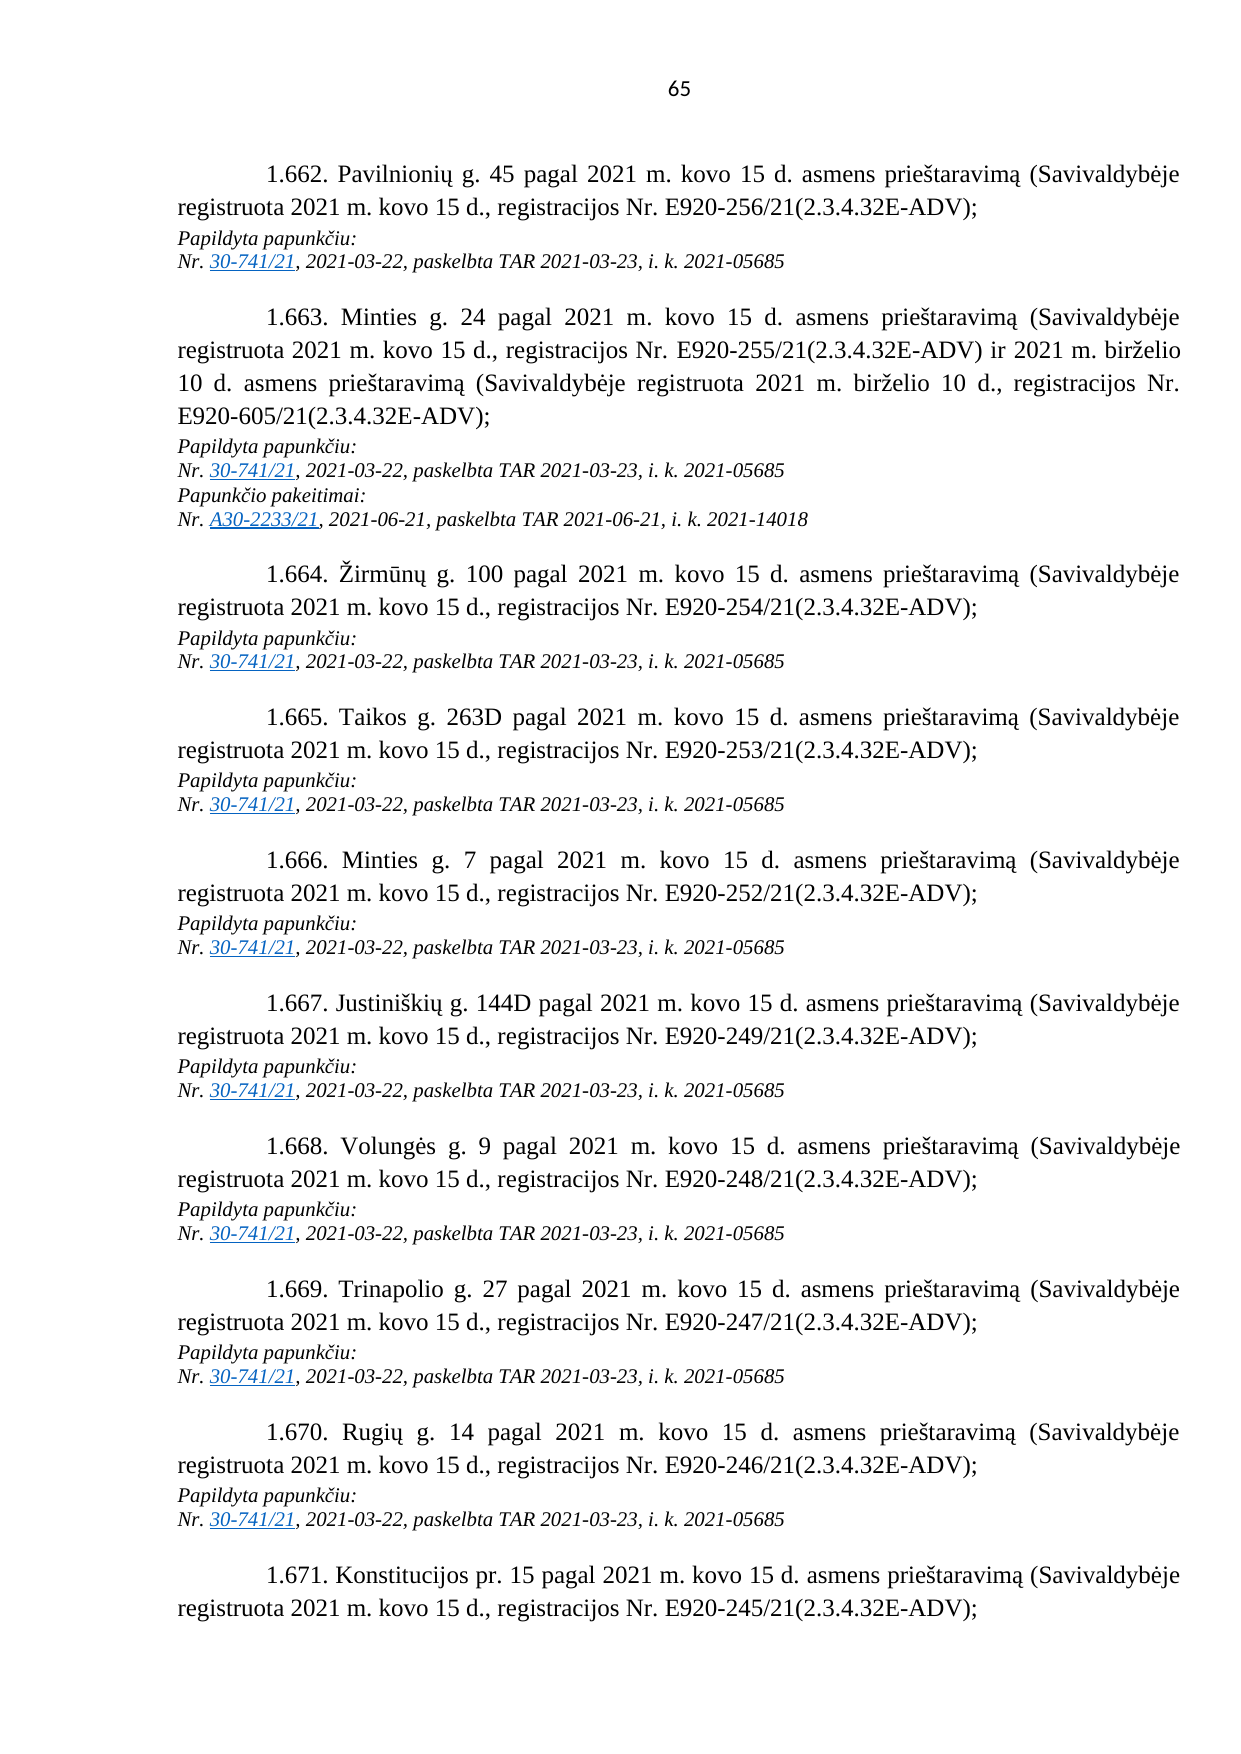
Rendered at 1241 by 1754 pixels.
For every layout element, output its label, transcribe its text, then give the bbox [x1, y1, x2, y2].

text Papunkčio pakeitimai: [177, 482, 1181, 507]
text 1.665. Taikos g. 263D pagal 2021 m. kovo 15 d. asmens prieštaravimą (Savivaldybėje registruota 2021 m. kovo 15 d., registracijos Nr. E920-253/21(2.3.4.32E-ADV); [177, 702, 1181, 764]
text 1.668. Volungės g. 9 pagal 2021 m. kovo 15 d. asmens prieštaravimą (Savivaldybėje registruota 2021 m. kovo 15 d., registracijos Nr. E920-248/21(2.3.4.32E-ADV); [177, 1131, 1181, 1193]
text Papildyta papunkčiu: [177, 625, 1181, 649]
text 1.663. Minties g. 24 pagal 2021 m. kovo 15 d. asmens prieštaravimą (Savivaldybėje registruota 2021 m. kovo 15 d., registracijos Nr. E920-255/21(2.3.4.32E-ADV) ir 2021 m. birželio 10 d. asmens prieštaravimą (Savivaldybėje registruota 2021 m. birželio 10 d., registracijos Nr. E920-605/21(2.3.4.32E-ADV); [177, 302, 1181, 430]
text Papildyta papunkčiu: [177, 1483, 1181, 1507]
text Nr. 30-741/21, 2021-03-22, paskelbta TAR 2021-03-23, i. k. 2021-05685 [177, 1221, 1181, 1245]
text 1.671. Konstitucijos pr. 15 pagal 2021 m. kovo 15 d. asmens prieštaravimą (Savivaldybėje registruota 2021 m. kovo 15 d., registracijos Nr. E920-245/21(2.3.4.32E-ADV); [177, 1560, 1181, 1622]
text 1.669. Trinapolio g. 27 pagal 2021 m. kovo 15 d. asmens prieštaravimą (Savivaldybėje registruota 2021 m. kovo 15 d., registracijos Nr. E920-247/21(2.3.4.32E-ADV); [177, 1274, 1181, 1336]
text 1.664. Žirmūnų g. 100 pagal 2021 m. kovo 15 d. asmens prieštaravimą (Savivaldybėje registruota 2021 m. kovo 15 d., registracijos Nr. E920-254/21(2.3.4.32E-ADV); [177, 559, 1181, 621]
text Nr. A30-2233/21, 2021-06-21, paskelbta TAR 2021-06-21, i. k. 2021-14018 [177, 507, 1181, 531]
text Papildyta papunkčiu: [177, 225, 1181, 249]
text 1.666. Minties g. 7 pagal 2021 m. kovo 15 d. asmens prieštaravimą (Savivaldybėje registruota 2021 m. kovo 15 d., registracijos Nr. E920-252/21(2.3.4.32E-ADV); [177, 845, 1181, 907]
text Papildyta papunkčiu: [177, 1054, 1181, 1078]
text Papildyta papunkčiu: [177, 911, 1181, 935]
text Nr. 30-741/21, 2021-03-22, paskelbta TAR 2021-03-23, i. k. 2021-05685 [177, 935, 1181, 959]
text Nr. 30-741/21, 2021-03-22, paskelbta TAR 2021-03-23, i. k. 2021-05685 [177, 458, 1181, 482]
text Papildyta papunkčiu: [177, 1340, 1181, 1364]
text 1.670. Rugių g. 14 pagal 2021 m. kovo 15 d. asmens prieštaravimą (Savivaldybėje registruota 2021 m. kovo 15 d., registracijos Nr. E920-246/21(2.3.4.32E-ADV); [177, 1417, 1181, 1479]
text Nr. 30-741/21, 2021-03-22, paskelbta TAR 2021-03-23, i. k. 2021-05685 [177, 1364, 1181, 1388]
text Papildyta papunkčiu: [177, 768, 1181, 792]
text Nr. 30-741/21, 2021-03-22, paskelbta TAR 2021-03-23, i. k. 2021-05685 [177, 792, 1181, 816]
text 1.662. Pavilnionių g. 45 pagal 2021 m. kovo 15 d. asmens prieštaravimą (Savivaldybėje registruota 2021 m. kovo 15 d., registracijos Nr. E920-256/21(2.3.4.32E-ADV); [177, 159, 1181, 221]
text Nr. 30-741/21, 2021-03-22, paskelbta TAR 2021-03-23, i. k. 2021-05685 [177, 249, 1181, 273]
text Nr. 30-741/21, 2021-03-22, paskelbta TAR 2021-03-23, i. k. 2021-05685 [177, 1507, 1181, 1531]
text Papildyta papunkčiu: [177, 1197, 1181, 1221]
text 1.667. Justiniškių g. 144D pagal 2021 m. kovo 15 d. asmens prieštaravimą (Savivaldybėje registruota 2021 m. kovo 15 d., registracijos Nr. E920-249/21(2.3.4.32E-ADV); [177, 988, 1181, 1050]
text Nr. 30-741/21, 2021-03-22, paskelbta TAR 2021-03-23, i. k. 2021-05685 [177, 649, 1181, 673]
text Nr. 30-741/21, 2021-03-22, paskelbta TAR 2021-03-23, i. k. 2021-05685 [177, 1078, 1181, 1102]
text Papildyta papunkčiu: [177, 434, 1181, 458]
